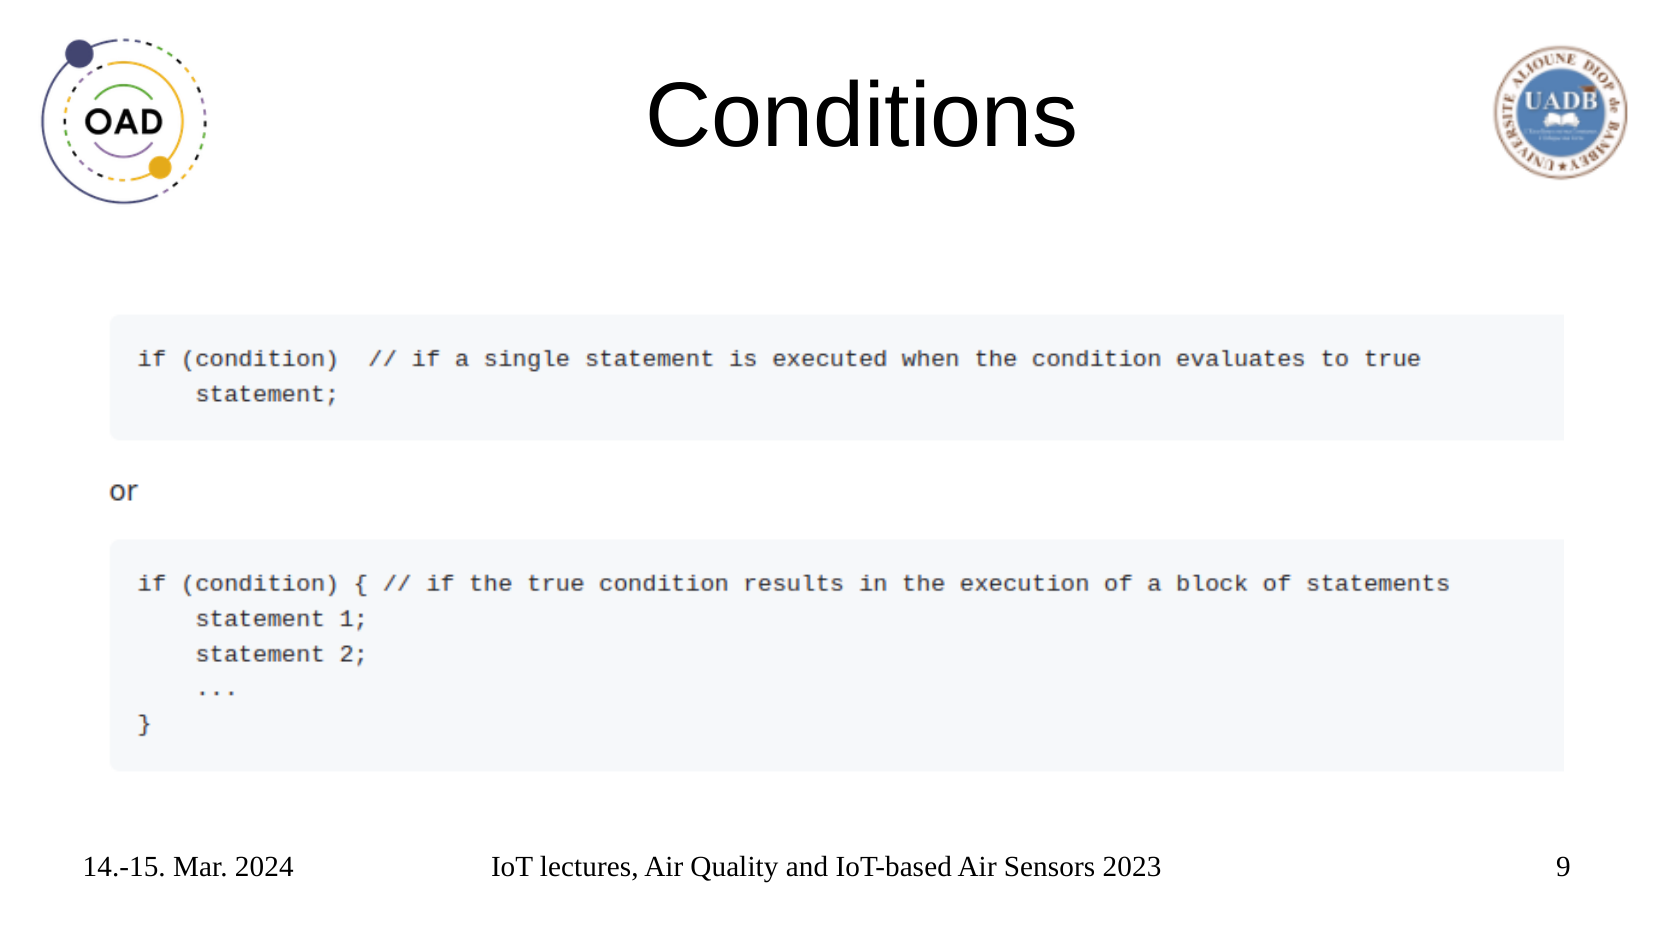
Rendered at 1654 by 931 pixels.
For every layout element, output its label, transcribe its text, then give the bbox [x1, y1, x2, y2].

picture [0, 24, 242, 225]
title Conditions [278, 37, 1446, 193]
picture [1482, 37, 1641, 188]
picture [59, 285, 1564, 784]
